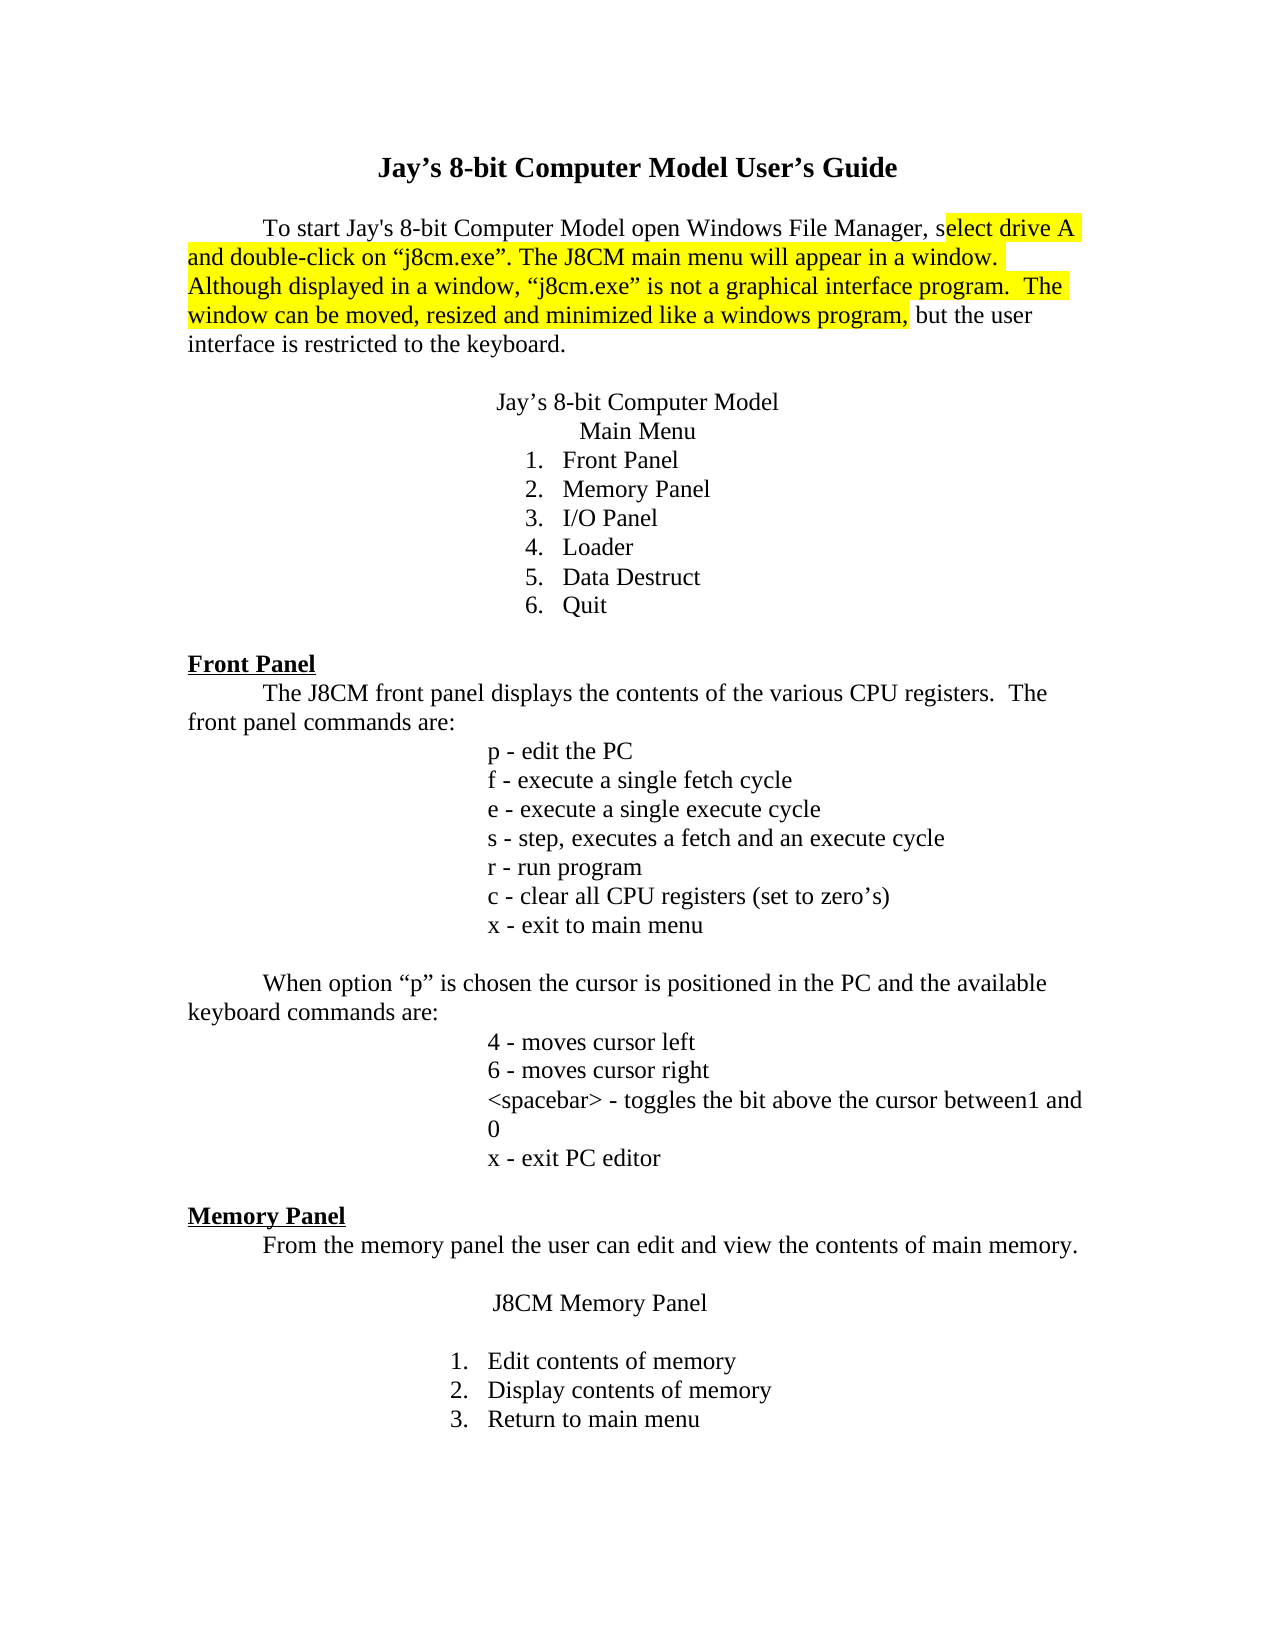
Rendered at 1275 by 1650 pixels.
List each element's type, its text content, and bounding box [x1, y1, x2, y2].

text To start Jay's 8-bit Computer Model open Windows File Manager, select drive A and double-click on “j8cm.exe”. The J8CM main menu will appear in a window. Although displayed in a window, “j8cm.exe” is not a graphical interface program. The window can be moved, resized and minimized like a windows program, but the user interface is restricted to the keyboard. [187, 213, 1087, 358]
text J8CM Memory Panel [112, 1288, 1087, 1317]
text 6 - moves cursor right [487, 1055, 1087, 1084]
text Front Panel [187, 648, 1087, 678]
text r - run program [487, 852, 1087, 881]
text x - exit to main menu [487, 910, 1087, 939]
text The J8CM front panel displays the contents of the various CPU registers. The front panel commands are: [187, 678, 1087, 736]
text Jay’s 8-bit Computer Model [187, 387, 1087, 416]
list Display contents of memory [450, 1375, 1087, 1404]
text c - clear all CPU registers (set to zero’s) [487, 881, 1087, 910]
text s - step, executes a fetch and an execute cycle [487, 823, 1087, 852]
list Loader [525, 532, 1087, 561]
text Memory Panel [187, 1201, 1087, 1230]
text From the memory panel the user can edit and view the contents of main memory. [187, 1230, 1087, 1259]
text <spacebar> - toggles the bit above the cursor between1 and 0 [487, 1084, 1087, 1143]
list I/O Panel [525, 503, 1087, 532]
list Edit contents of memory [450, 1346, 1087, 1375]
text Jay’s 8-bit Computer Model User’s Guide [187, 150, 1087, 183]
text 4 - moves cursor left [487, 1026, 1087, 1055]
text Main Menu [187, 416, 1087, 445]
list Memory Panel [525, 474, 1087, 503]
list Front Panel [525, 445, 1087, 474]
list Quit [525, 590, 1087, 619]
text When option “p” is chosen the cursor is positioned in the PC and the available keyboard commands are: [187, 968, 1087, 1026]
list Data Destruct [525, 561, 1087, 590]
text x - exit PC editor [487, 1143, 1087, 1172]
text p - edit the PC [487, 736, 1087, 765]
list Return to main menu [450, 1404, 1087, 1433]
text f - execute a single fetch cycle [487, 765, 1087, 794]
text e - execute a single execute cycle [487, 794, 1087, 823]
